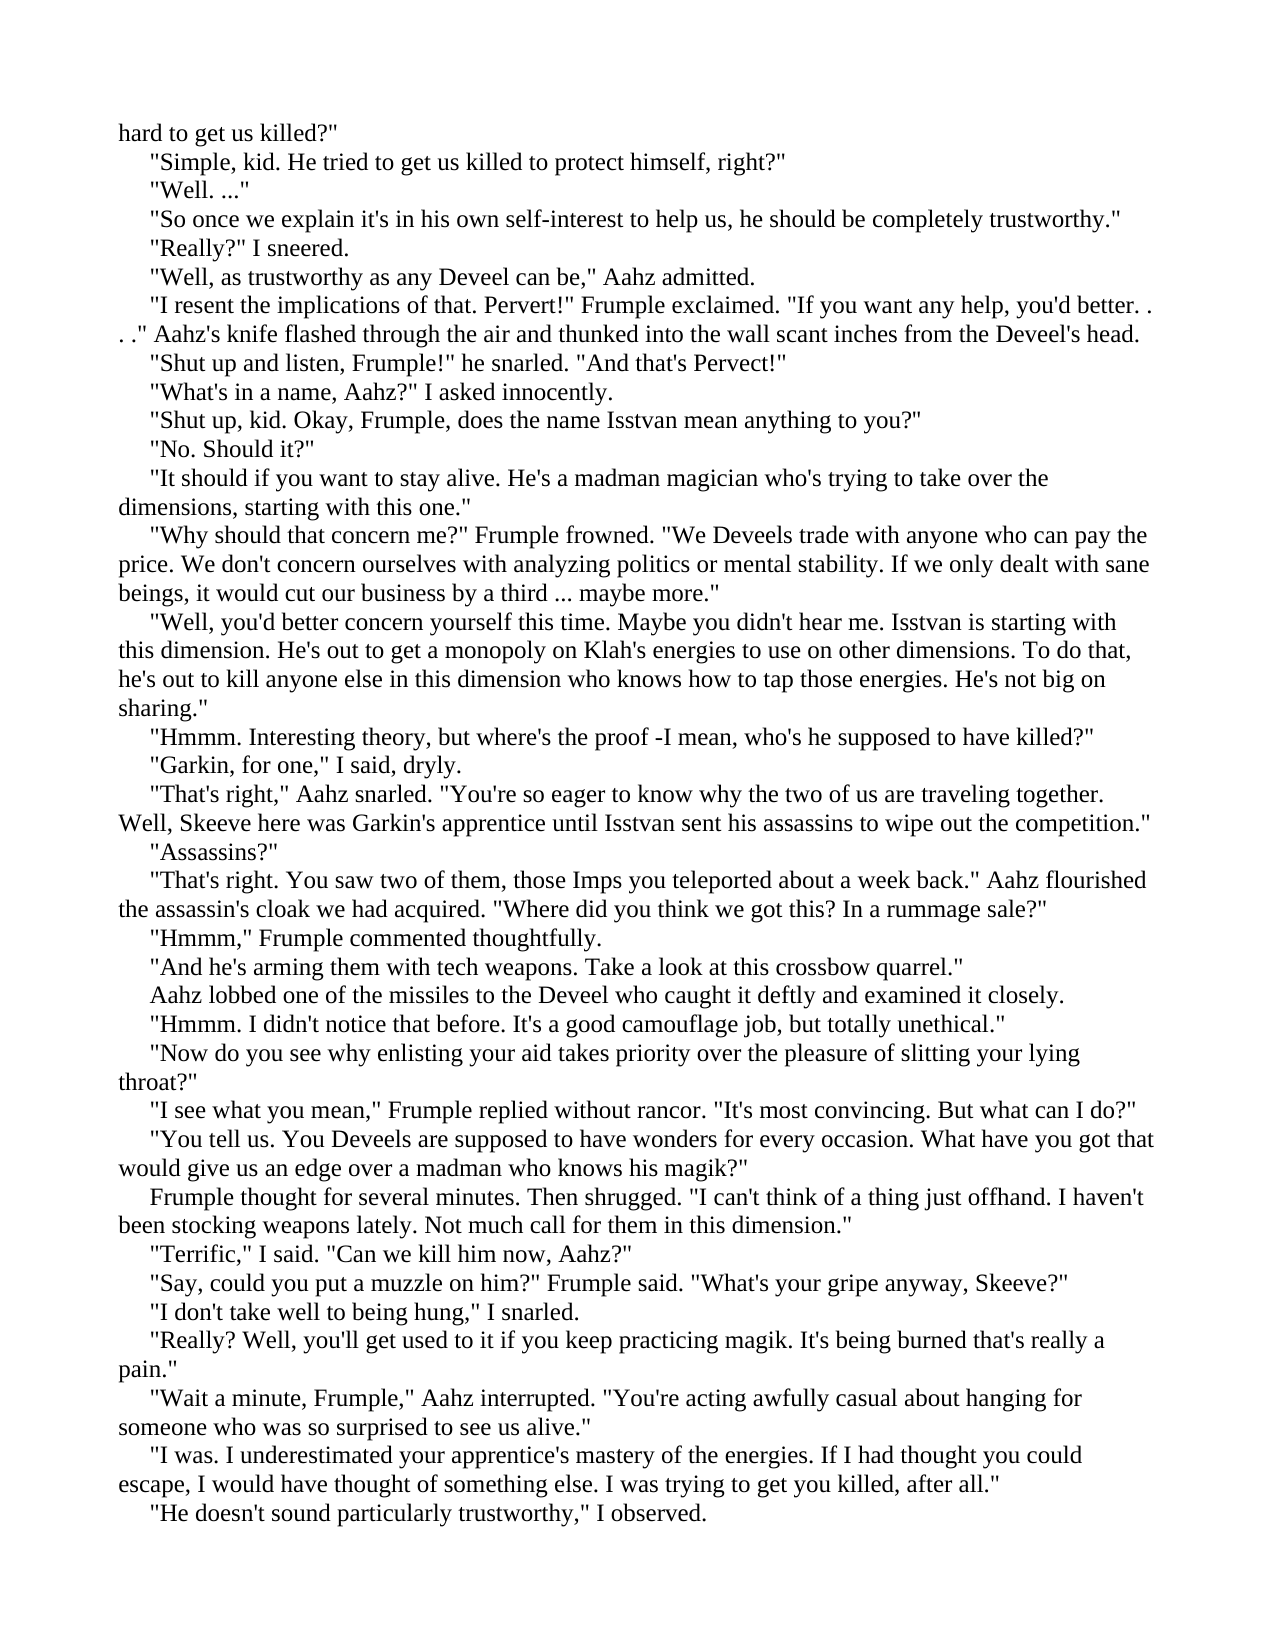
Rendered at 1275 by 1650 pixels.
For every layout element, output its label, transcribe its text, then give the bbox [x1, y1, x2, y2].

text "Now do you see why enlisting your aid takes priority over the pleasure of slitting your lying throat?" [118, 1038, 1157, 1096]
text "Simple, kid. He tried to get us killed to protect himself, right?" [118, 147, 1157, 176]
text "Hmmm. Interesting theory, but where's the proof -I mean, who's he supposed to have killed?" [118, 722, 1157, 751]
text "Hmmm. I didn't notice that before. It's a good camouflage job, but totally unethical." [118, 1009, 1157, 1038]
text "I was. I underestimated your apprentice's mastery of the energies. If I had thought you could escape, I would have thought of something else. I was trying to get you killed, after all." [118, 1441, 1157, 1498]
text "So once we explain it's in his own self-interest to help us, he should be completely trustworthy." [118, 204, 1157, 233]
text "Well, as trustworthy as any Deveel can be," Aahz admitted. [118, 262, 1157, 291]
text "Garkin, for one," I said, dryly. [118, 751, 1157, 779]
text "Say, could you put a muzzle on him?" Frumple said. "What's your gripe anyway, Skeeve?" [118, 1268, 1157, 1297]
text "Wait a minute, Frumple," Aahz interrupted. "You're acting awfully casual about hanging for someone who was so surprised to see us alive." [118, 1383, 1157, 1441]
text "Assassins?" [118, 837, 1157, 866]
text hard to get us killed?" [118, 118, 1157, 147]
text "Really?" I sneered. [118, 233, 1157, 262]
text "And he's arming them with tech weapons. Take a look at this crossbow quarrel." [118, 952, 1157, 981]
text "No. Should it?" [118, 434, 1157, 463]
text "You tell us. You Deveels are supposed to have wonders for every occasion. What have you got that would give us an edge over a madman who knows his magik?" [118, 1124, 1157, 1182]
text "He doesn't sound particularly trustworthy," I observed. [118, 1498, 1157, 1527]
text Frumple thought for several minutes. Then shrugged. "I can't think of a thing just offhand. I haven't been stocking weapons lately. Not much call for them in this dimension." [118, 1182, 1157, 1239]
text "Well, you'd better concern yourself this time. Maybe you didn't hear me. Isstvan is starting with this dimension. He's out to get a monopoly on Klah's energies to use on other dimensions. To do that, he's out to kill anyone else in this dimension who knows how to tap those energies. He's not big on sharing." [118, 607, 1157, 722]
text "Well. ..." [118, 176, 1157, 204]
text "Why should that concern me?" Frumple frowned. "We Deveels trade with anyone who can pay the price. We don't concern ourselves with analyzing politics or mental stability. If we only dealt with sane beings, it would cut our business by a third ... maybe more." [118, 521, 1157, 607]
text "I resent the implications of that. Pervert!" Frumple exclaimed. "If you want any help, you'd better. . . ." Aahz's knife flashed through the air and thunked into the wall scant inches from the Deveel's head. [118, 291, 1157, 348]
text "Terrific," I said. "Can we kill him now, Aahz?" [118, 1239, 1157, 1268]
text "That's right. You saw two of them, those Imps you teleported about a week back." Aahz flourished the assassin's cloak we had acquired. "Where did you think we got this? In a rummage sale?" [118, 866, 1157, 923]
text "I don't take well to being hung," I snarled. [118, 1297, 1157, 1326]
text Aahz lobbed one of the missiles to the Deveel who caught it deftly and examined it closely. [118, 981, 1157, 1009]
text "Really? Well, you'll get used to it if you keep practicing magik. It's being burned that's really a pain." [118, 1326, 1157, 1383]
text "It should if you want to stay alive. He's a madman magician who's trying to take over the dimensions, starting with this one." [118, 463, 1157, 521]
text "Shut up, kid. Okay, Frumple, does the name Isstvan mean anything to you?'' [118, 406, 1157, 434]
text "I see what you mean," Frumple replied without rancor. "It's most convincing. But what can I do?" [118, 1096, 1157, 1124]
text "Shut up and listen, Frumple!" he snarled. "And that's Pervect!" [118, 348, 1157, 377]
text "Hmmm," Frumple commented thoughtfully. [118, 923, 1157, 952]
text "That's right," Aahz snarled. "You're so eager to know why the two of us are traveling together. Well, Skeeve here was Garkin's apprentice until Isstvan sent his assassins to wipe out the competition." [118, 779, 1157, 837]
text "What's in a name, Aahz?" I asked innocently. [118, 377, 1157, 406]
